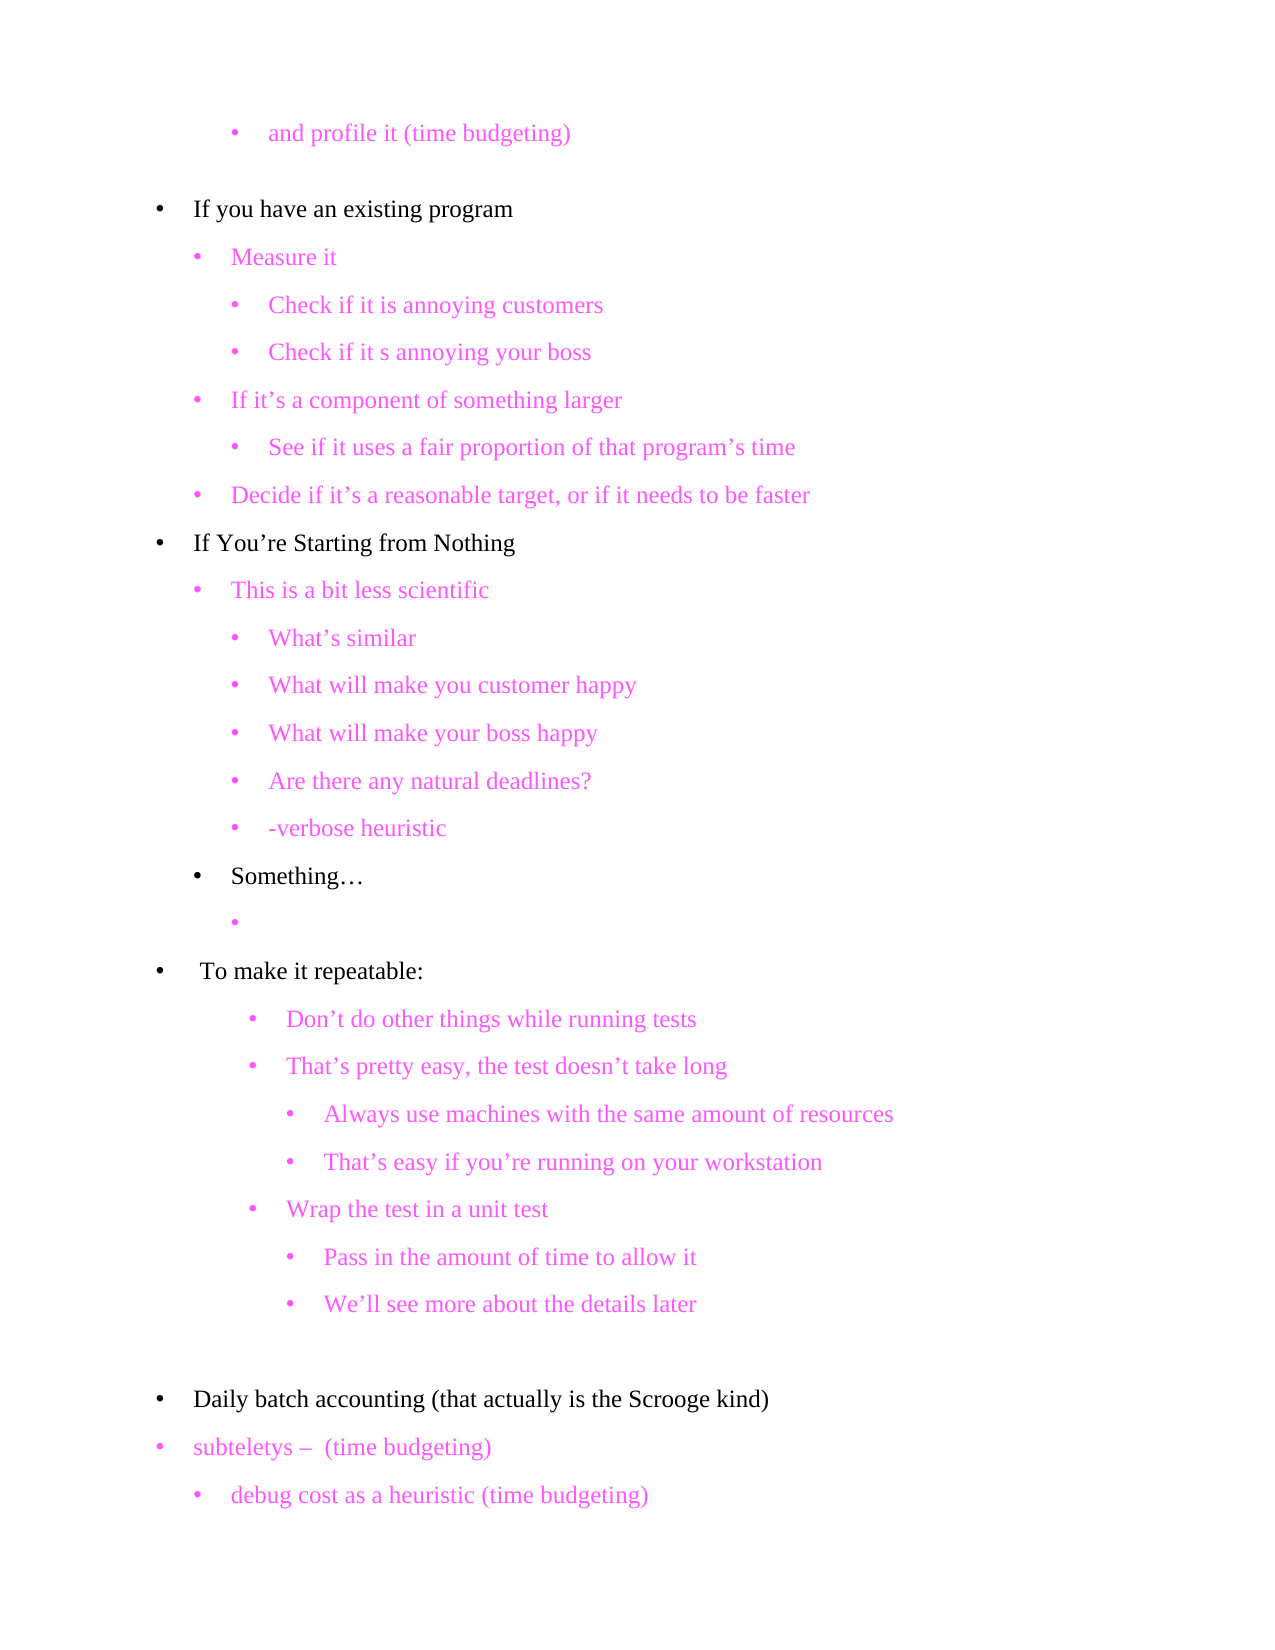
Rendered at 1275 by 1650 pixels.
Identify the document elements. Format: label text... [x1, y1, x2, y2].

list That’s pretty easy, the test doesn’t take long [248, 1051, 1157, 1080]
list If You’re Starting from Nothing [156, 528, 1157, 556]
list and profile it (time budgeting) [231, 118, 1157, 147]
list Decide if it’s a reasonable target, or if it needs to be faster [193, 480, 1157, 509]
list To make it repeatable: [156, 956, 1157, 985]
list What’s similar [231, 623, 1157, 652]
list Measure it [193, 242, 1157, 271]
list What will make your boss happy [231, 718, 1157, 747]
list debug cost as a heuristic (time budgeting) [193, 1480, 1157, 1508]
list That’s easy if you’re running on your workstation [286, 1147, 1157, 1175]
list Pass in the amount of time to allow it [286, 1242, 1157, 1271]
list Daily batch accounting (that actually is the Scrooge kind) [156, 1384, 1157, 1413]
list Wrap the test in a unit test [248, 1194, 1157, 1223]
list Something… [193, 861, 1157, 890]
list -verbose heuristic [231, 813, 1157, 842]
list See if it uses a fair proportion of that program’s time [231, 432, 1157, 461]
list This is a bit less scientific [193, 575, 1157, 604]
list If you have an existing program [156, 194, 1157, 223]
list Check if it s annoying your boss [231, 337, 1157, 366]
list Are there any natural deadlines? [231, 766, 1157, 794]
list subteletys – (time budgeting) [156, 1432, 1157, 1461]
list Don’t do other things while running tests [248, 1004, 1157, 1032]
list Always use machines with the same amount of resources [286, 1099, 1157, 1128]
list If it’s a component of something larger [193, 385, 1157, 414]
list What will make you customer happy [231, 671, 1157, 699]
list We’ll see more about the details later [286, 1289, 1157, 1318]
list Check if it is annoying customers [231, 290, 1157, 318]
